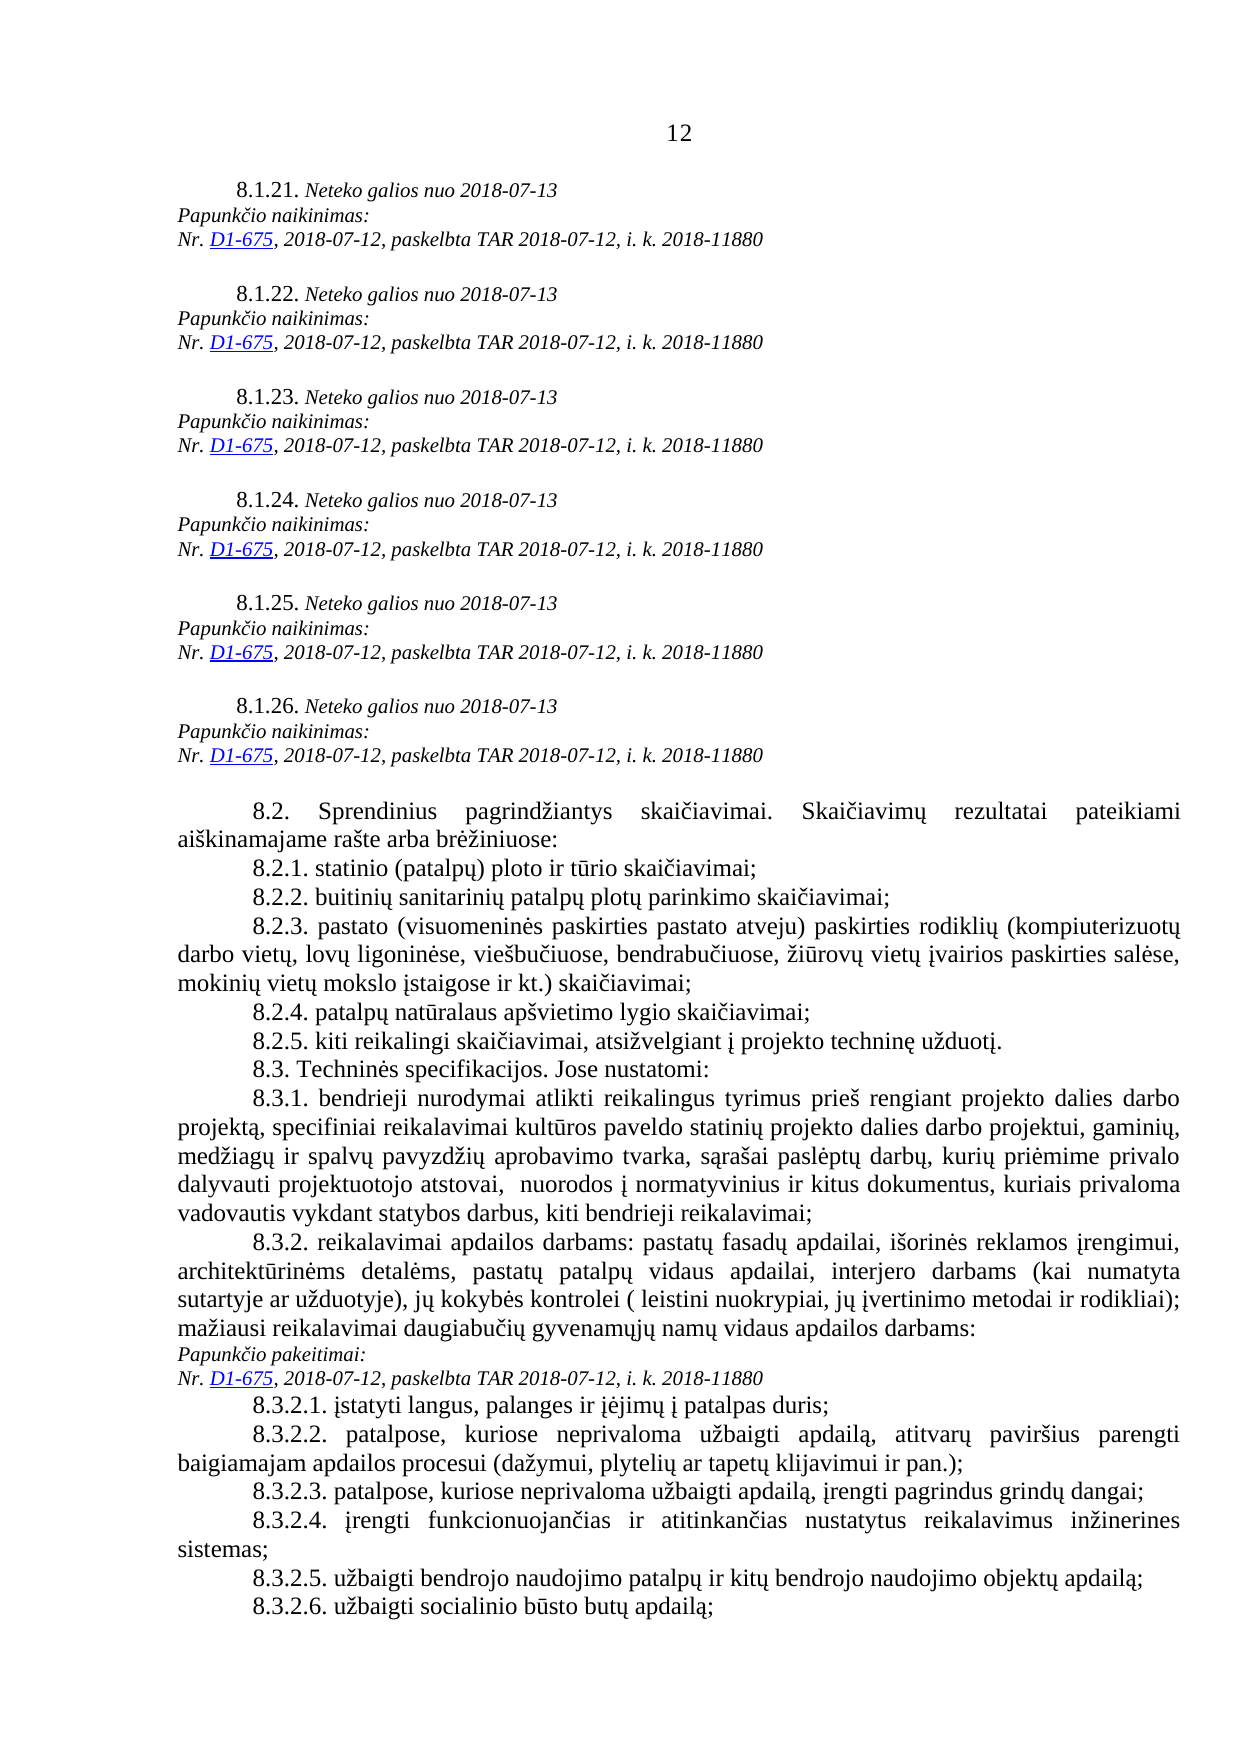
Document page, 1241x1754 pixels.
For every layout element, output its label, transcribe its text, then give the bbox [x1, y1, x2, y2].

text 8.3.2.5. užbaigti bendrojo naudojimo patalpų ir kitų bendrojo naudojimo objektų apdailą; [177, 1563, 1181, 1591]
text 8.2.2. buitinių sanitarinių patalpų plotų parinkimo skaičiavimai; [177, 882, 1181, 911]
text 8.3. Techninės specifikacijos. Jose nustatomi: [177, 1054, 1181, 1083]
text Papunkčio naikinimas: [177, 512, 1181, 536]
text 8.2.5. kiti reikalingi skaičiavimai, atsižvelgiant į projekto techninę užduotį. [177, 1026, 1181, 1054]
text Nr. D1-675, 2018-07-12, paskelbta TAR 2018-07-12, i. k. 2018-11880 [177, 227, 1181, 251]
text Papunkčio naikinimas: [177, 306, 1181, 330]
text 8.3.2. reikalavimai apdailos darbams: pastatų fasadų apdailai, išorinės reklamos įrengimui, architektūrinėms detalėms, pastatų patalpų vidaus apdailai, interjero darbams (kai numatyta sutartyje ar užduotyje), jų kokybės kontrolei ( leistini nuokrypiai, jų įvertinimo metodai ir rodikliai); mažiausi reikalavimai daugiabučių gyvenamųjų namų vidaus apdailos darbams: [177, 1227, 1181, 1342]
text 8.3.2.3. patalpose, kuriose neprivaloma užbaigti apdailą, įrengti pagrindus grindų dangai; [177, 1476, 1181, 1505]
text Papunkčio naikinimas: [177, 409, 1181, 433]
text 8.2.4. patalpų natūralaus apšvietimo lygio skaičiavimai; [177, 997, 1181, 1026]
text Nr. D1-675, 2018-07-12, paskelbta TAR 2018-07-12, i. k. 2018-11880 [177, 640, 1181, 664]
text Nr. D1-675, 2018-07-12, paskelbta TAR 2018-07-12, i. k. 2018-11880 [177, 536, 1181, 561]
text 8.2.1. statinio (patalpų) ploto ir tūrio skaičiavimai; [177, 853, 1181, 882]
text 8.1.24. Neteko galios nuo 2018-07-13 [177, 486, 1181, 512]
text 8.1.22. Neteko galios nuo 2018-07-13 [177, 279, 1181, 306]
text Nr. D1-675, 2018-07-12, paskelbta TAR 2018-07-12, i. k. 2018-11880 [177, 1366, 1181, 1390]
text 8.3.2.2. patalpose, kuriose neprivaloma užbaigti apdailą, atitvarų paviršius parengti baigiamajam apdailos procesui (dažymui, plytelių ar tapetų klijavimui ir pan.); [177, 1419, 1181, 1476]
text 8.1.26. Neteko galios nuo 2018-07-13 [177, 692, 1181, 719]
text Papunkčio naikinimas: [177, 203, 1181, 227]
text Papunkčio naikinimas: [177, 616, 1181, 640]
text 8.3.2.4. įrengti funkcionuojančias ir atitinkančias nustatytus reikalavimus inžinerines sistemas; [177, 1505, 1181, 1563]
text 8.3.2.1. įstatyti langus, palanges ir įėjimų į patalpas duris; [177, 1390, 1181, 1419]
text 8.2.3. pastato (visuomeninės paskirties pastato atveju) paskirties rodiklių (kompiuterizuotų darbo vietų, lovų ligoninėse, viešbučiuose, bendrabučiuose, žiūrovų vietų įvairios paskirties salėse, mokinių vietų mokslo įstaigose ir kt.) skaičiavimai; [177, 911, 1181, 997]
text 8.3.1. bendrieji nurodymai atlikti reikalingus tyrimus prieš rengiant projekto dalies darbo projektą, specifiniai reikalavimai kultūros paveldo statinių projekto dalies darbo projektui, gaminių, medžiagų ir spalvų pavyzdžių aprobavimo tvarka, sąrašai paslėptų darbų, kurių priėmime privalo dalyvauti projektuotojo atstovai, nuorodos į normatyvinius ir kitus dokumentus, kuriais privaloma vadovautis vykdant statybos darbus, kiti bendrieji reikalavimai; [177, 1083, 1181, 1227]
text Nr. D1-675, 2018-07-12, paskelbta TAR 2018-07-12, i. k. 2018-11880 [177, 743, 1181, 767]
text 8.2. Sprendinius pagrindžiantys skaičiavimai. Skaičiavimų rezultatai pateikiami aiškinamajame rašte arba brėžiniuose: [177, 796, 1181, 853]
text 8.1.21. Neteko galios nuo 2018-07-13 [177, 176, 1181, 203]
text Papunkčio pakeitimai: [177, 1342, 1181, 1366]
text 8.1.23. Neteko galios nuo 2018-07-13 [177, 383, 1181, 409]
text 8.1.25. Neteko galios nuo 2018-07-13 [177, 589, 1181, 616]
text Nr. D1-675, 2018-07-12, paskelbta TAR 2018-07-12, i. k. 2018-11880 [177, 330, 1181, 354]
text 8.3.2.6. užbaigti socialinio būsto butų apdailą; [177, 1591, 1181, 1620]
text Nr. D1-675, 2018-07-12, paskelbta TAR 2018-07-12, i. k. 2018-11880 [177, 433, 1181, 457]
text Papunkčio naikinimas: [177, 719, 1181, 743]
